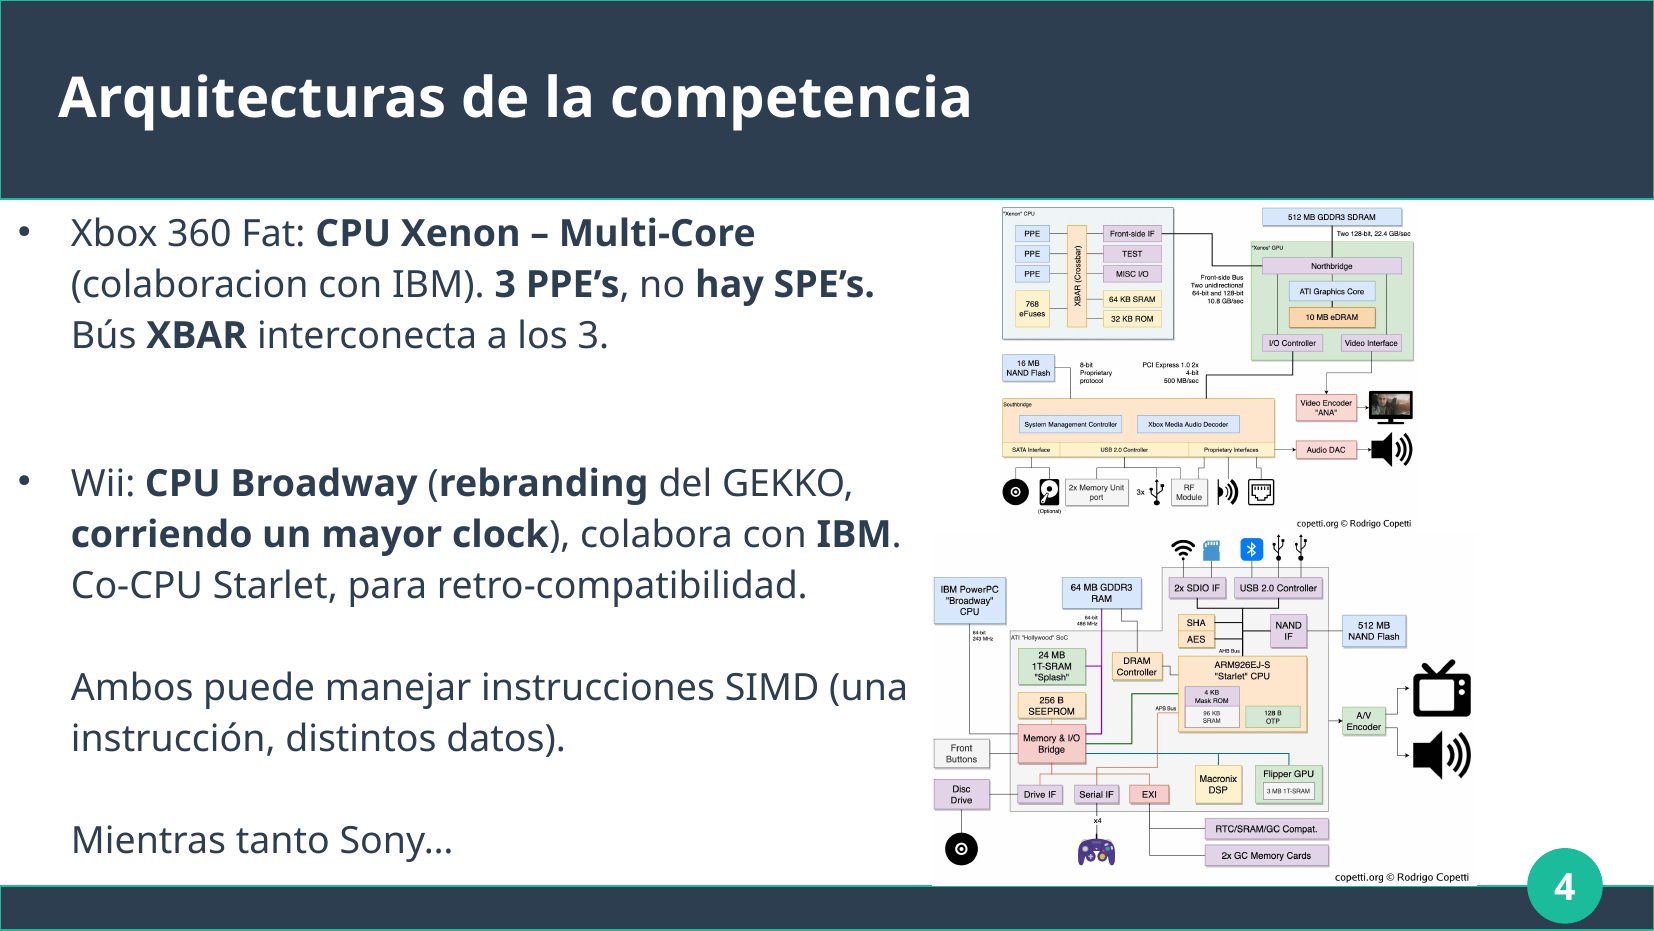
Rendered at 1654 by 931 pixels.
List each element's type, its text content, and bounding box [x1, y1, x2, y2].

picture [1001, 206, 1418, 531]
list Xbox 360 Fat: CPU Xenon – Multi-Core (colaboracion con IBM). 3 PPE’s, no hay SPE’s. Bús XBAR interconecta a los 3. Wii: CPU Broadway (rebranding del GEKKO, corriendo un mayor clock), colabora con IBM. Co-CPU Starlet, para retro-compatibilidad. Ambos puede manejar instrucciones SIMD (una instrucción, distintos datos). Mientras tanto Sony… [0, 206, 945, 931]
picture [932, 532, 1477, 886]
title Arquitecturas de la competencia [59, 37, 1595, 156]
